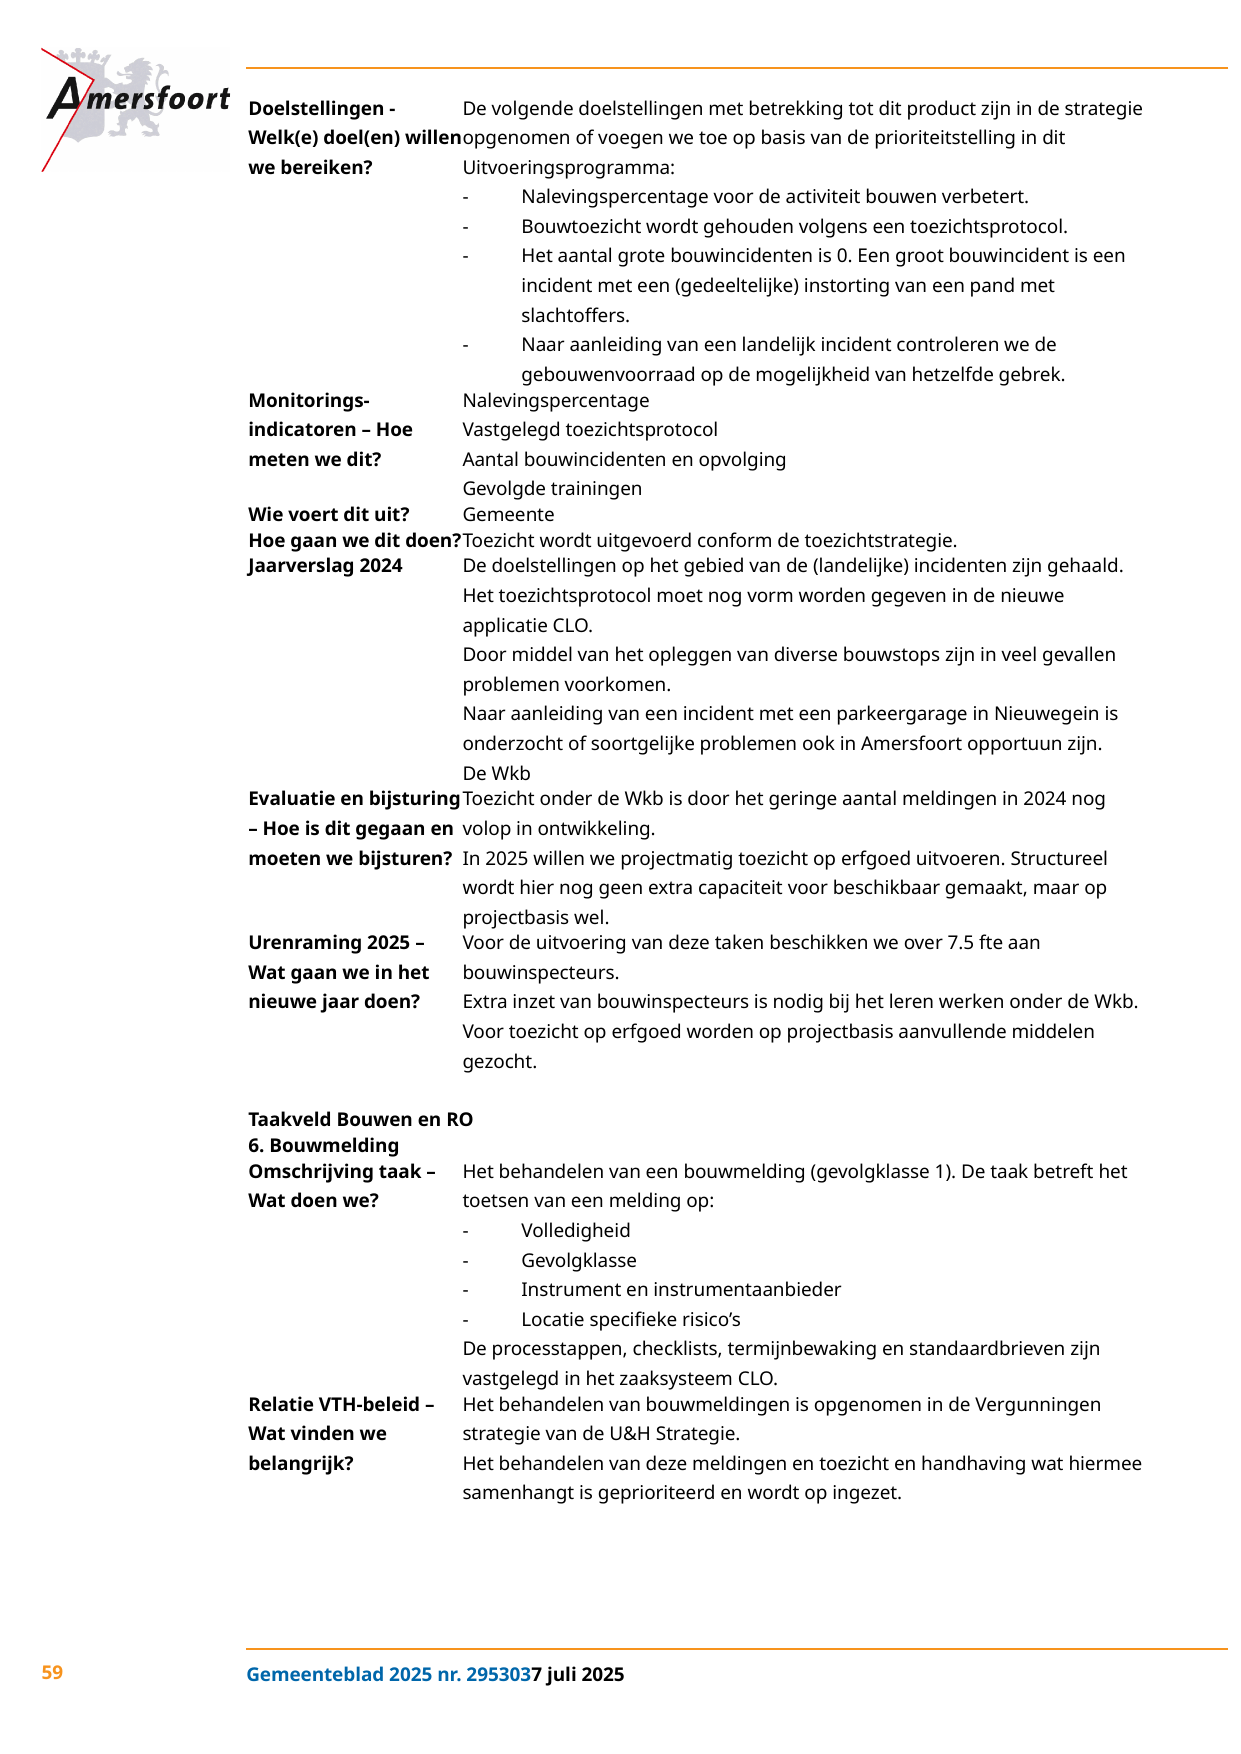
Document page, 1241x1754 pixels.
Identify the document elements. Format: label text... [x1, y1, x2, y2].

table_cell Evaluatie en bijsturing – Hoe is dit gegaan en moeten we bijsturen? [248, 786, 462, 929]
table_cell Het behandelen van een bouwmelding (gevolgklasse 1). De taak betreft het toetsen van een melding op: Volledigheid Gevolgklasse Instrument en instrumentaanbieder Locatie specifieke risico’s De processtappen, checklists, termijnbewaking en standaardbrieven zijn vastgelegd in het zaaksysteem CLO. [462, 1158, 1152, 1391]
table_cell Gemeente [462, 501, 1152, 527]
table_cell Hoe gaan we dit doen? [248, 527, 462, 553]
table_cell De doelstellingen op het gebied van de (landelijke) incidenten zijn gehaald. Het toezichtsprotocol moet nog vorm worden gegeven in de nieuwe applicatie CLO. Door middel van het opleggen van diverse bouwstops zijn in veel gevallen problemen voorkomen. Naar aanleiding van een incident met een parkeergarage in Nieuwegein is onderzocht of soortgelijke problemen ook in Amersfoort opportuun zijn. De Wkb [462, 553, 1152, 786]
table_cell Monitorings-indicatoren – Hoe meten we dit? [248, 387, 462, 501]
table_cell Wie voert dit uit? [248, 501, 462, 527]
table_cell Het behandelen van bouwmeldingen is opgenomen in de Vergunningen strategie van de U&H Strategie. Het behandelen van deze meldingen en toezicht en handhaving wat hiermee samenhangt is geprioriteerd en wordt op ingezet. [462, 1391, 1152, 1505]
table_cell Urenraming 2025 – Wat gaan we in het nieuwe jaar doen? [248, 930, 462, 1074]
table_cell Jaarverslag 2024 [248, 553, 462, 786]
table_cell Nalevingspercentage Vastgelegd toezichtsprotocol Aantal bouwincidenten en opvolging Gevolgde trainingen [462, 387, 1152, 501]
table_cell 6. Bouwmelding [248, 1132, 1152, 1158]
table_cell Omschrijving taak – Wat doen we? [248, 1158, 462, 1391]
table_cell Relatie VTH-beleid – Wat vinden we belangrijk? [248, 1391, 462, 1505]
picture [41, 47, 231, 172]
table_cell Toezicht onder de Wkb is door het geringe aantal meldingen in 2024 nog volop in ontwikkeling. In 2025 willen we projectmatig toezicht op erfgoed uitvoeren. Structureel wordt hier nog geen extra capaciteit voor beschikbaar gemaakt, maar op projectbasis wel. [462, 786, 1152, 929]
table_cell De volgende doelstellingen met betrekking tot dit product zijn in de strategie opgenomen of voegen we toe op basis van de prioriteitstelling in dit Uitvoeringsprogramma: Nalevingspercentage voor de activiteit bouwen verbetert. Bouwtoezicht wordt gehouden volgens een toezichtsprotocol. Het aantal grote bouwincidenten is 0. Een groot bouwincident is een incident met een (gedeeltelijke) instorting van een pand met slachtoffers. Naar aanleiding van een landelijk incident controleren we de gebouwenvoorraad op de mogelijkheid van hetzelfde gebrek. [462, 95, 1152, 387]
table_header Taakveld Bouwen en RO [248, 1107, 1152, 1132]
table_cell Voor de uitvoering van deze taken beschikken we over 7.5 fte aan bouwinspecteurs. Extra inzet van bouwinspecteurs is nodig bij het leren werken onder de Wkb. Voor toezicht op erfgoed worden op projectbasis aanvullende middelen gezocht. [462, 930, 1152, 1074]
table_cell Toezicht wordt uitgevoerd conform de toezichtstrategie. [462, 527, 1152, 553]
table_cell Doelstellingen - Welk(e) doel(en) willen we bereiken? [248, 95, 462, 387]
